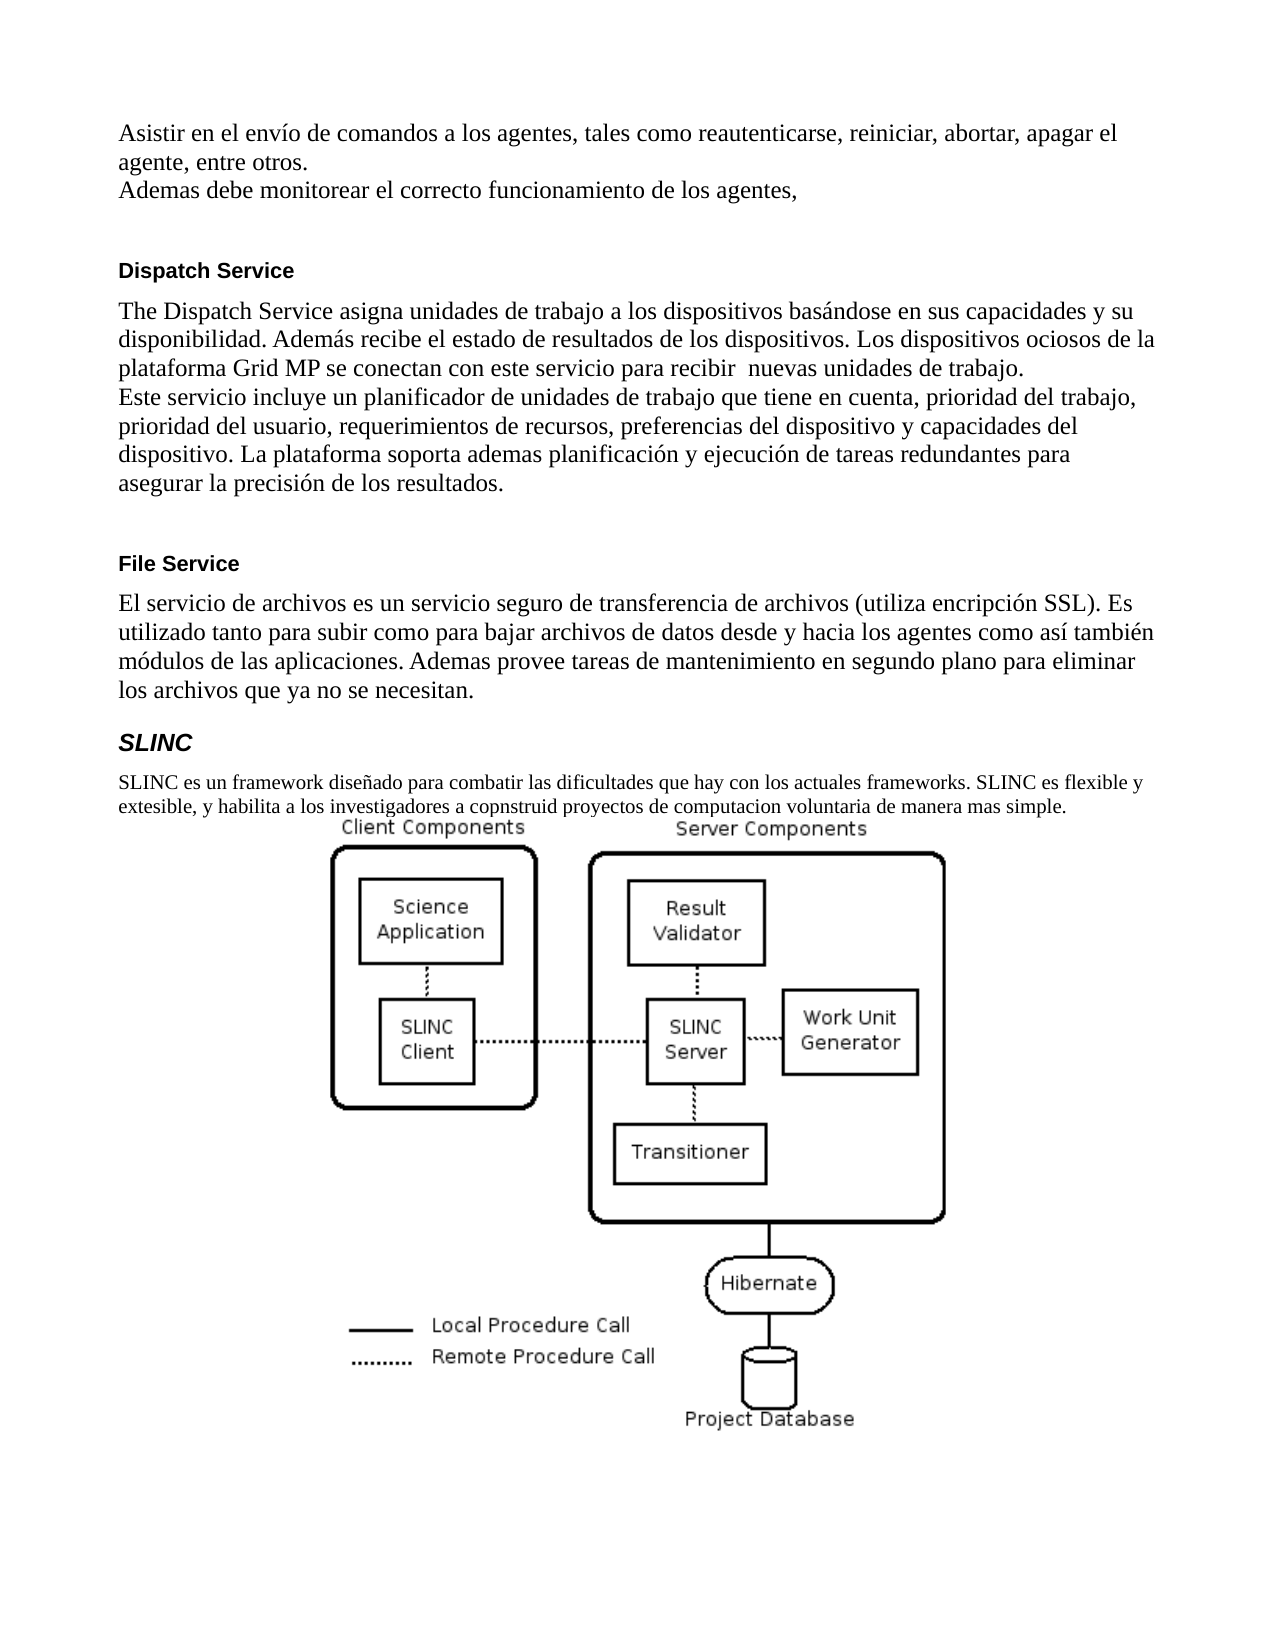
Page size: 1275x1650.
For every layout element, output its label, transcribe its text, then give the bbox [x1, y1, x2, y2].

picture [329, 817, 946, 1437]
subtitle File Service [118, 551, 1157, 576]
subtitle SLINC [118, 728, 1157, 757]
text The Dispatch Service asigna unidades de trabajo a los dispositivos basándose en sus capacidades y su disponibilidad. Además recibe el estado de resultados de los dispositivos. Los dispositivos ociosos de la plataforma Grid MP se conectan con este servicio para recibir nuevas unidades de trabajo. [118, 296, 1157, 382]
text Este servicio incluye un planificador de unidades de trabajo que tiene en cuenta, prioridad del trabajo, prioridad del usuario, requerimientos de recursos, preferencias del dispositivo y capacidades del dispositivo. La plataforma soporta ademas planificación y ejecución de tareas redundantes para asegurar la precisión de los resultados. [118, 382, 1157, 497]
text Asistir en el envío de comandos a los agentes, tales como reautenticarse, reiniciar, abortar, apagar el agente, entre otros. [118, 118, 1157, 176]
text SLINC es un framework diseñado para combatir las dificultades que hay con los actuales frameworks. SLINC es flexible y extesible, y habilita a los investigadores a copnstruid proyectos de computacion voluntaria de manera mas simple. [118, 769, 1157, 818]
text El servicio de archivos es un servicio seguro de transferencia de archivos (utiliza encripción SSL). Es utilizado tanto para subir como para bajar archivos de datos desde y hacia los agentes como así también módulos de las aplicaciones. Ademas provee tareas de mantenimiento en segundo plano para eliminar los archivos que ya no se necesitan. [118, 588, 1157, 703]
subtitle Dispatch Service [118, 258, 1157, 283]
text Ademas debe monitorear el correcto funcionamiento de los agentes, [118, 176, 1157, 204]
